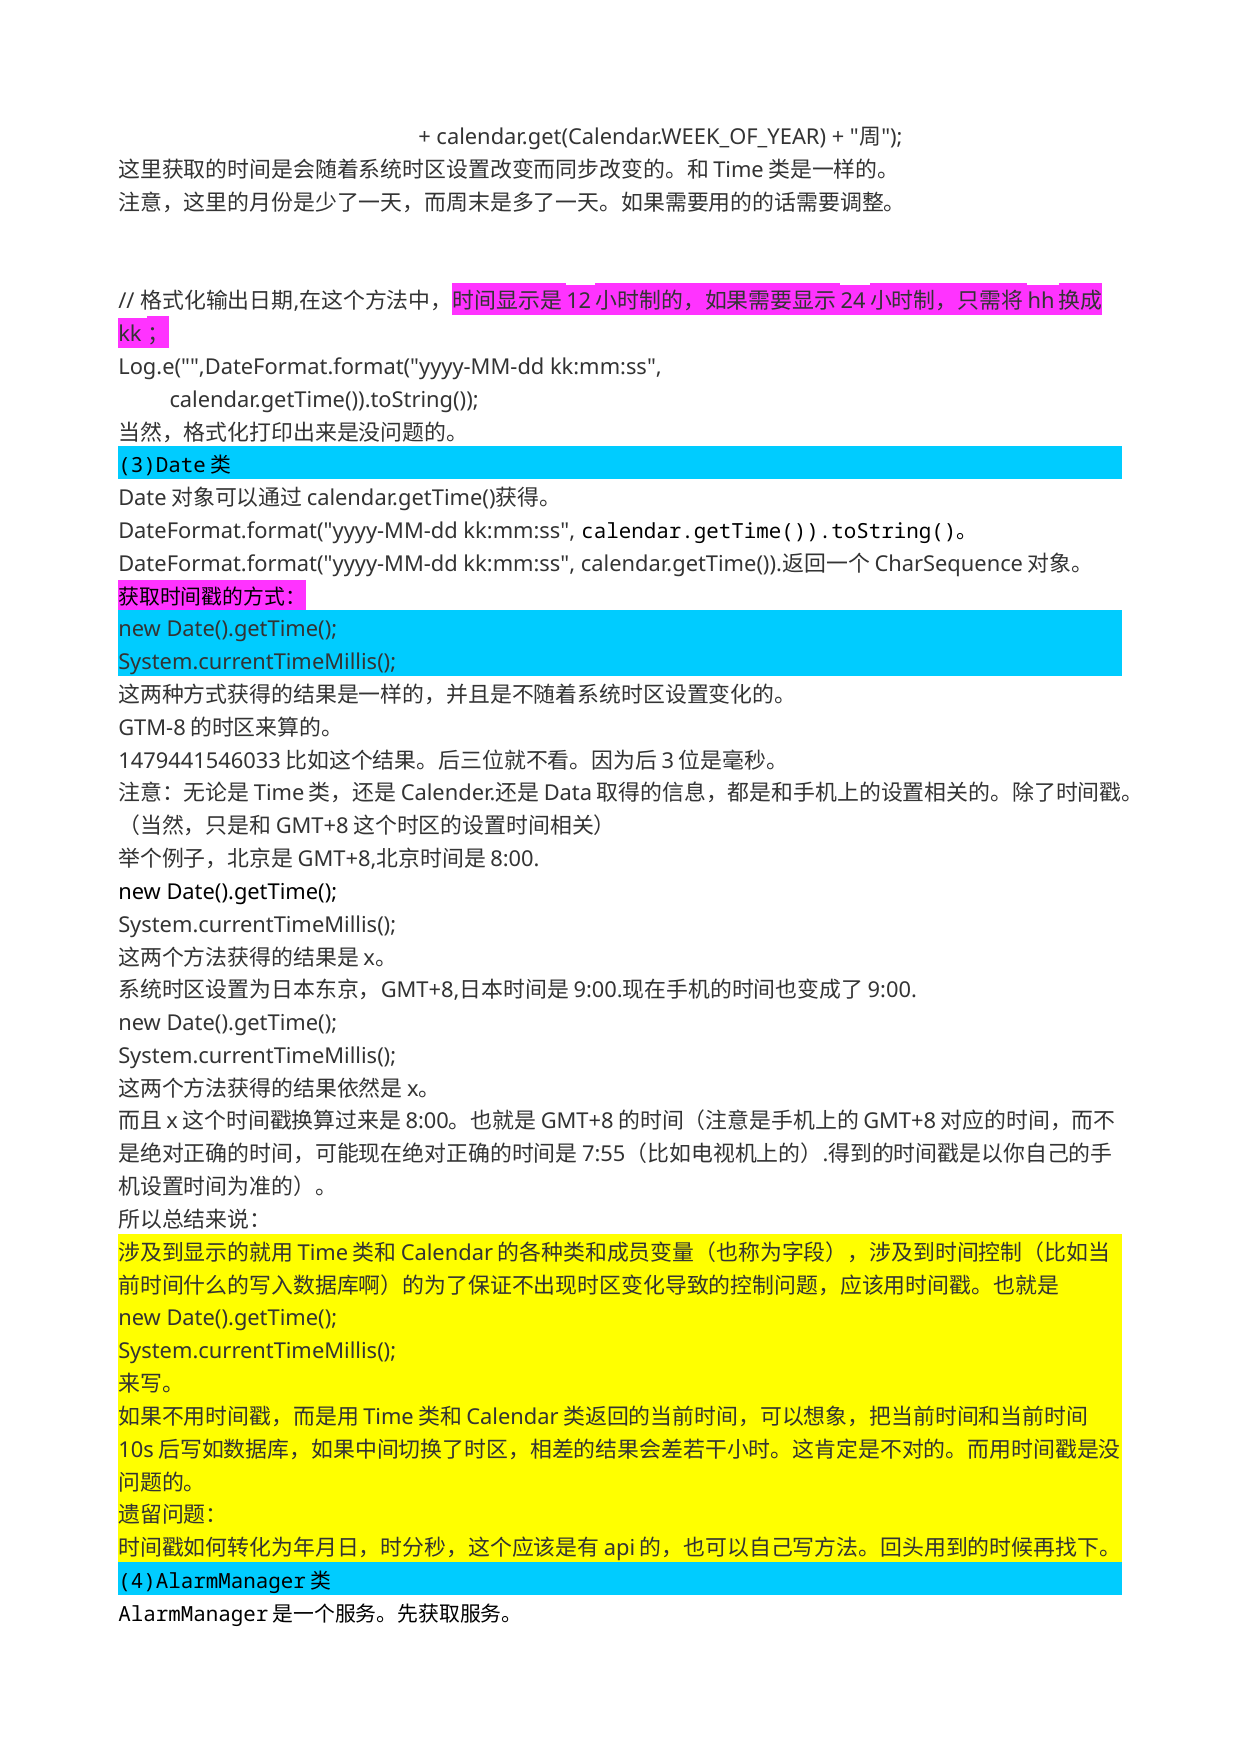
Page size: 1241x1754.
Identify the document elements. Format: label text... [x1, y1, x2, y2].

text (4)AlarmManager类 [118, 1562, 1122, 1595]
text Log.e("",DateFormat.format("yyyy-MM-dd kk:mm:ss", [118, 348, 1122, 381]
text 涉及到显示的就用Time类和Calendar的各种类和成员变量（也称为字段），涉及到时间控制（比如当前时间什么的写入数据库啊）的为了保证不出现时区变化导致的控制问题，应该用时间戳。也就是 [118, 1234, 1122, 1299]
text 这两种方式获得的结果是一样的，并且是不随着系统时区设置变化的。 GTM-8的时区来算的。 [118, 676, 1122, 742]
text 获取时间戳的方式： [118, 577, 1122, 610]
text 举个例子，北京是GMT+8,北京时间是8:00. new Date().getTime(); [118, 840, 1122, 906]
text + calendar.get(Calendar.WEEK_OF_YEAR) + "周"); [118, 118, 1122, 151]
text (3)Date类 [118, 446, 1122, 479]
text // 格式化输出日期,在这个方法中，时间显示是12小时制的，如果需要显示24小时制，只需将hh换成kk ； [118, 282, 1122, 348]
text Date对象可以通过calendar.getTime()获得。 [118, 479, 1122, 512]
text 当然，格式化打印出来是没问题的。 [118, 413, 1122, 446]
text new Date().getTime(); [118, 1299, 1122, 1332]
text 1479441546033比如这个结果。后三位就不看。因为后3位是毫秒。 [118, 742, 1122, 774]
text AlarmManager是一个服务。先获取服务。 [118, 1595, 1122, 1627]
text new Date().getTime(); [118, 610, 1122, 643]
text 所以总结来说： [118, 1201, 1122, 1234]
text 注意，这里的月份是少了一天，而周末是多了一天。如果需要用的的话需要调整。 [118, 184, 1122, 217]
text 来写。 [118, 1365, 1122, 1398]
text 这两个方法获得的结果依然是x。 [118, 1070, 1122, 1102]
text 系统时区设置为日本东京，GMT+8,日本时间是9:00.现在手机的时间也变成了9:00. [118, 971, 1122, 1004]
text 注意：无论是Time类，还是Calender.还是Data取得的信息，都是和手机上的设置相关的。除了时间戳。（当然，只是和GMT+8这个时区的设置时间相关） [118, 774, 1122, 840]
text DateFormat.format("yyyy-MM-dd kk:mm:ss", calendar.getTime()).toString()。 [118, 512, 1122, 545]
text DateFormat.format("yyyy-MM-dd kk:mm:ss", calendar.getTime()).返回一个CharSequence对象。 [118, 545, 1122, 577]
text new Date().getTime(); [118, 1004, 1122, 1037]
text 这两个方法获得的结果是x。 [118, 938, 1122, 971]
text System.currentTimeMillis(); [118, 1037, 1122, 1070]
text 遗留问题： [118, 1496, 1122, 1529]
text 时间戳如何转化为年月日，时分秒，这个应该是有api的，也可以自己写方法。回头用到的时候再找下。 [118, 1529, 1122, 1562]
text System.currentTimeMillis(); [118, 906, 1122, 938]
text 这里获取的时间是会随着系统时区设置改变而同步改变的。和Time类是一样的。 [118, 151, 1122, 184]
text System.currentTimeMillis(); [118, 643, 1122, 676]
text System.currentTimeMillis(); [118, 1332, 1122, 1365]
text calendar.getTime()).toString()); [118, 381, 1122, 413]
text 而且x这个时间戳换算过来是8:00。也就是GMT+8的时间（注意是手机上的GMT+8对应的时间，而不是绝对正确的时间，可能现在绝对正确的时间是7:55（比如电视机上的）.得到的时间戳是以你自己的手机设置时间为准的）。 [118, 1102, 1122, 1201]
text 如果不用时间戳，而是用Time类和Calendar类返回的当前时间，可以想象，把当前时间和当前时间10s后写如数据库，如果中间切换了时区，相差的结果会差若干小时。这肯定是不对的。而用时间戳是没问题的。 [118, 1398, 1122, 1496]
